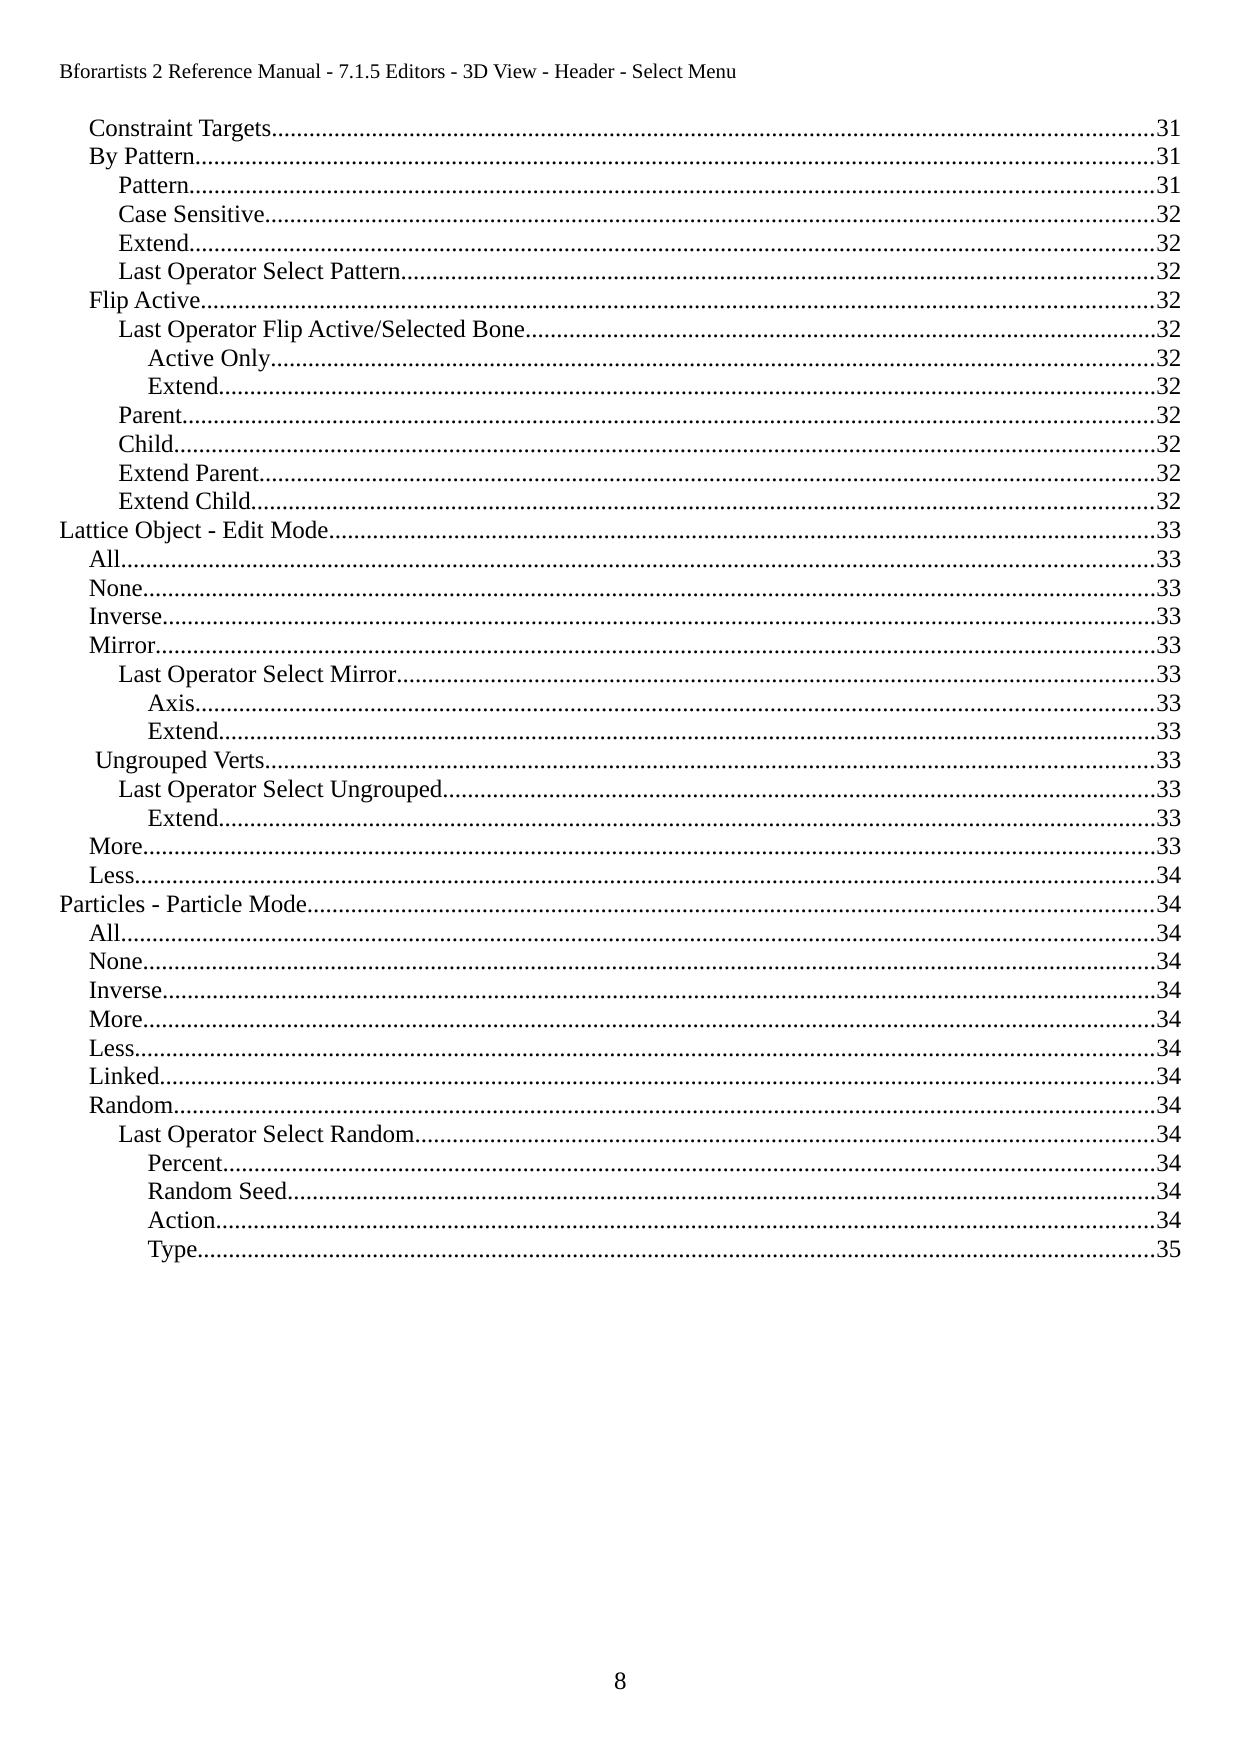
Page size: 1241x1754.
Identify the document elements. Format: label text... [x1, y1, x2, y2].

text Last Operator Flip Active/Selected Bone 32 [118, 314, 1181, 343]
text Random Seed 34 [147, 1176, 1181, 1205]
text Linked 34 [88, 1061, 1181, 1090]
text More 34 [88, 1004, 1181, 1033]
text None 33 [88, 573, 1181, 601]
text Extend Child 32 [118, 486, 1181, 515]
text Less 34 [88, 860, 1181, 889]
text None 34 [88, 946, 1181, 975]
text Extend 32 [147, 371, 1181, 400]
text Parent 32 [118, 400, 1181, 429]
text Inverse 34 [88, 975, 1181, 1004]
text Extend 33 [147, 803, 1181, 831]
text Pattern 31 [118, 170, 1181, 199]
text Inverse 33 [88, 601, 1181, 630]
text Last Operator Select Mirror 33 [118, 659, 1181, 688]
text Active Only 32 [147, 343, 1181, 371]
text Random 34 [88, 1090, 1181, 1119]
text Ungrouped Verts 33 [88, 745, 1181, 774]
text Axis 33 [147, 688, 1181, 716]
text Extend 32 [118, 228, 1181, 256]
text Particles - Particle Mode 34 [59, 889, 1181, 918]
text Extend Parent 32 [118, 458, 1181, 486]
text Flip Active 32 [88, 285, 1181, 314]
text All 33 [88, 544, 1181, 573]
text Child 32 [118, 429, 1181, 458]
text Type 35 [147, 1234, 1181, 1263]
text Action 34 [147, 1205, 1181, 1234]
text More 33 [88, 831, 1181, 860]
text Last Operator Select Ungrouped 33 [118, 774, 1181, 803]
text Last Operator Select Random 34 [118, 1119, 1181, 1148]
text Percent 34 [147, 1148, 1181, 1176]
text Lattice Object - Edit Mode 33 [59, 515, 1181, 544]
text Less 34 [88, 1033, 1181, 1061]
text Last Operator Select Pattern 32 [118, 256, 1181, 285]
text Mirror 33 [88, 630, 1181, 659]
text All 34 [88, 918, 1181, 946]
text By Pattern 31 [88, 141, 1181, 170]
text Case Sensitive 32 [118, 199, 1181, 228]
text Extend 33 [147, 716, 1181, 745]
text Constraint Targets 31 [88, 113, 1181, 141]
